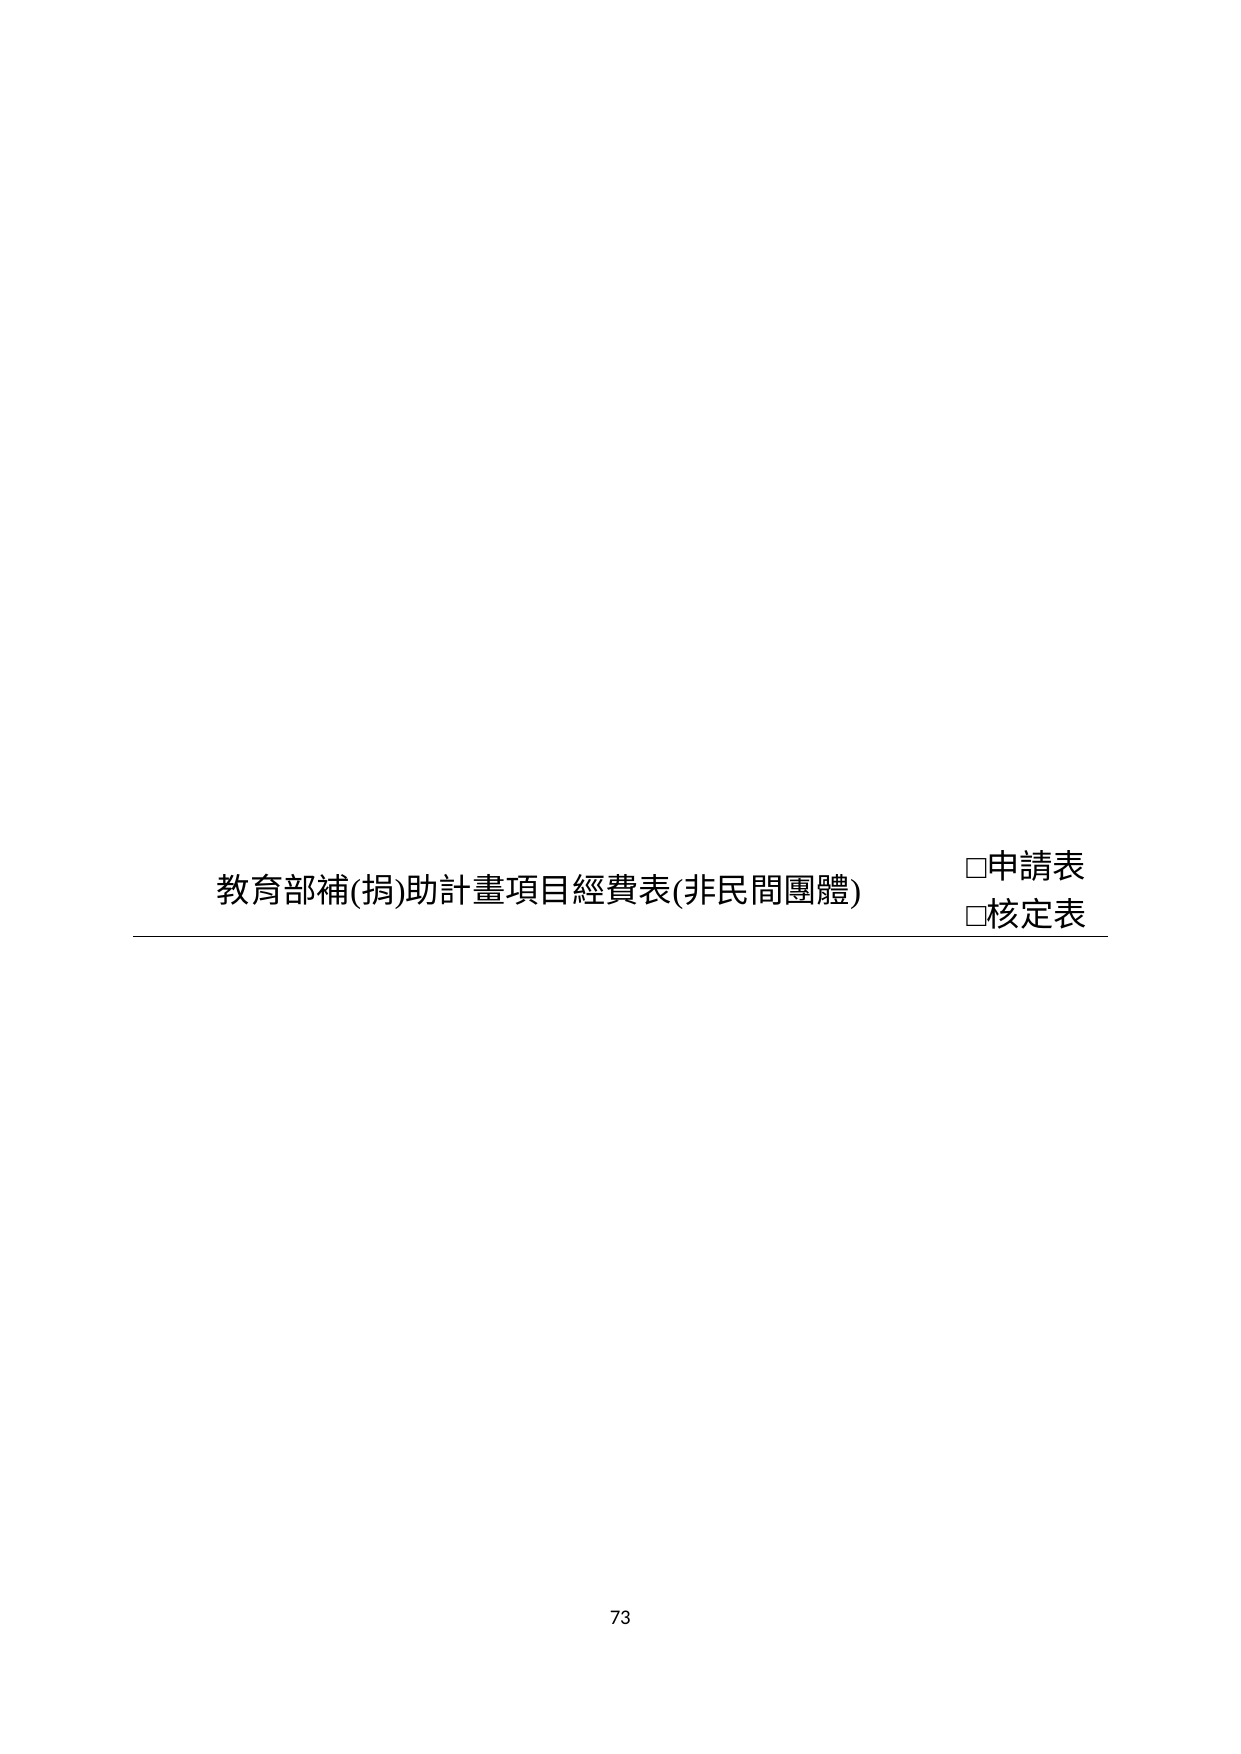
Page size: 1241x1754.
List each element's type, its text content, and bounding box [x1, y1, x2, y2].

table_header 教育部補(捐)助計畫項目經費表(非民間團體) [133, 840, 944, 936]
table_header □申請表 □核定表 [945, 840, 1107, 936]
